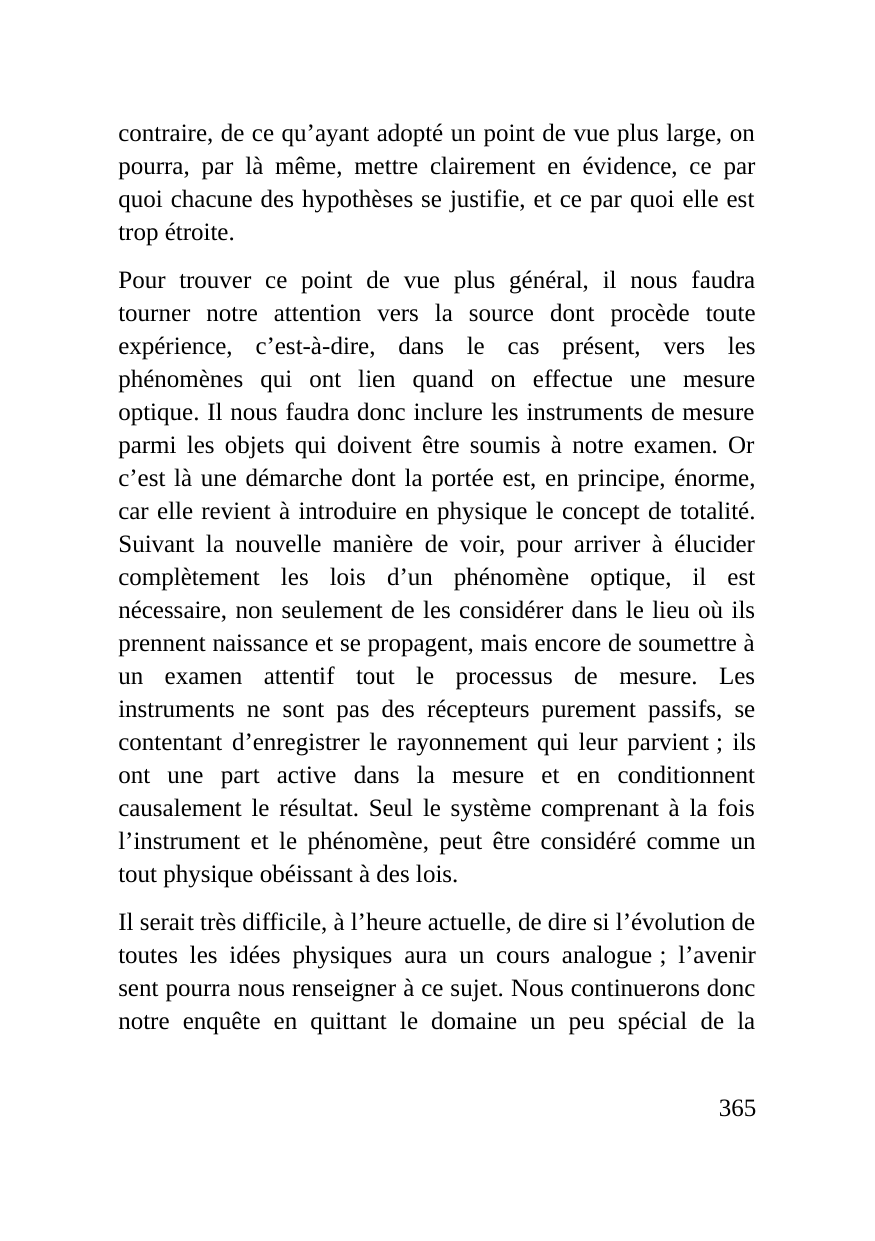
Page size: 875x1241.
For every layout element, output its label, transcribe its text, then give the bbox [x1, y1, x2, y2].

text contraire, de ce qu’ayant adopté un point de vue plus large, on pourra, par là même, mettre clairement en évidence, ce par quoi chacune des hypothèses se justifie, et ce par quoi elle est trop étroite. [118, 118, 756, 246]
text Pour trouver ce point de vue plus général, il nous faudra tourner notre attention vers la source dont procède toute expérience, c’est-à-dire, dans le cas présent, vers les phénomènes qui ont lien quand on effectue une mesure optique. Il nous faudra donc inclure les instruments de mesure parmi les objets qui doivent être soumis à notre examen. Or c’est là une démarche dont la portée est, en principe, énorme, car elle revient à introduire en physique le concept de totalité. Suivant la nouvelle manière de voir, pour arriver à élucider complètement les lois d’un phénomène optique, il est nécessaire, non seulement de les considérer dans le lieu où ils prennent naissance et se propagent, mais encore de soumettre à un examen attentif tout le processus de mesure. Les instruments ne sont pas des récepteurs purement passifs, se contentant d’enregistrer le rayonnement qui leur parvient ; ils ont une part active dans la mesure et en conditionnent causalement le résultat. Seul le système comprenant à la fois l’instrument et le phénomène, peut être considéré comme un tout physique obéissant à des lois. [118, 265, 756, 888]
text Il serait très difficile, à l’heure actuelle, de dire si l’évolution de toutes les idées physiques aura un cours analogue ; l’avenir sent pourra nous renseigner à ce sujet. Nous continuerons donc notre enquête en quittant le domaine un peu spécial de la [118, 907, 756, 1034]
